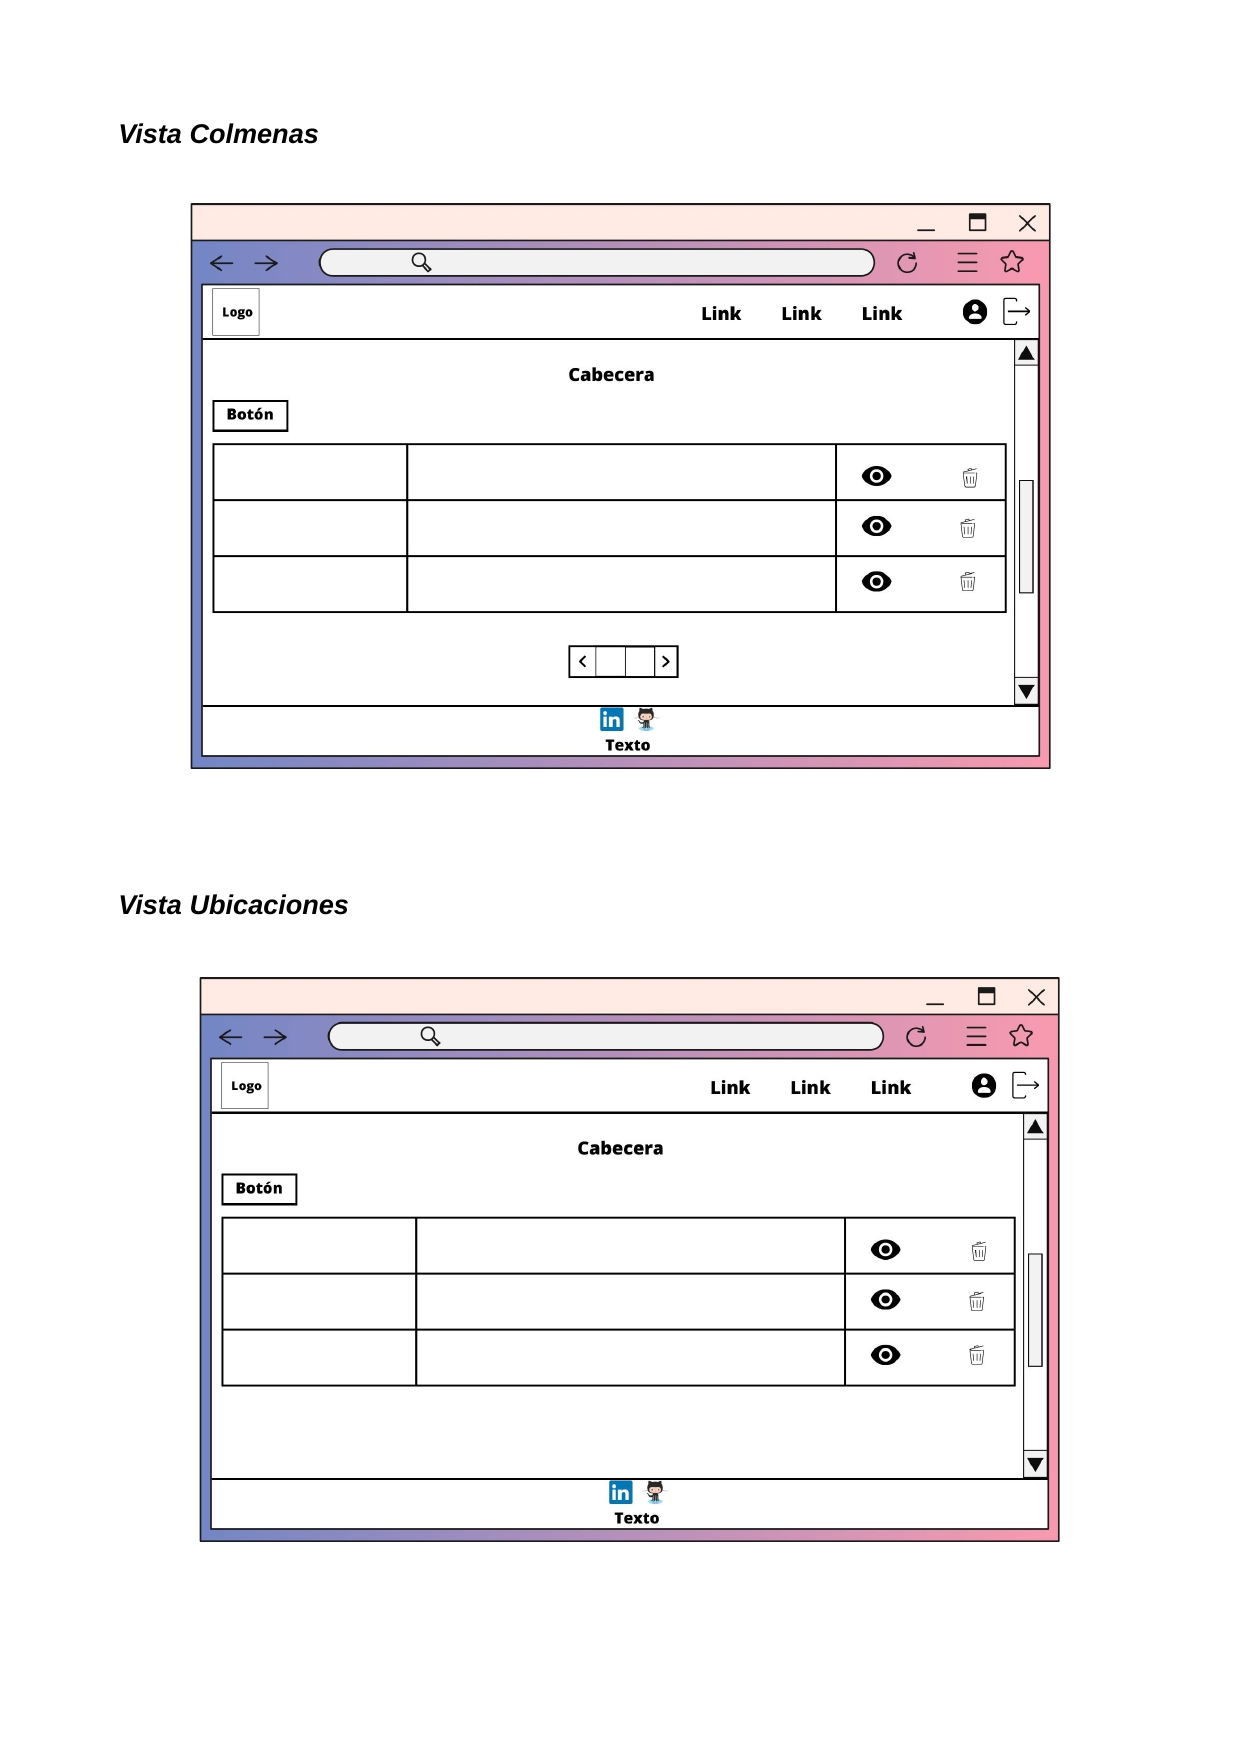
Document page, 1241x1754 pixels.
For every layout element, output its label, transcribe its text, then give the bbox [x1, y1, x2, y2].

subtitle Vista Ubicaciones [118, 889, 1122, 920]
picture [127, 977, 1132, 1542]
subtitle Vista Colmenas [118, 118, 1122, 149]
picture [118, 203, 1123, 769]
